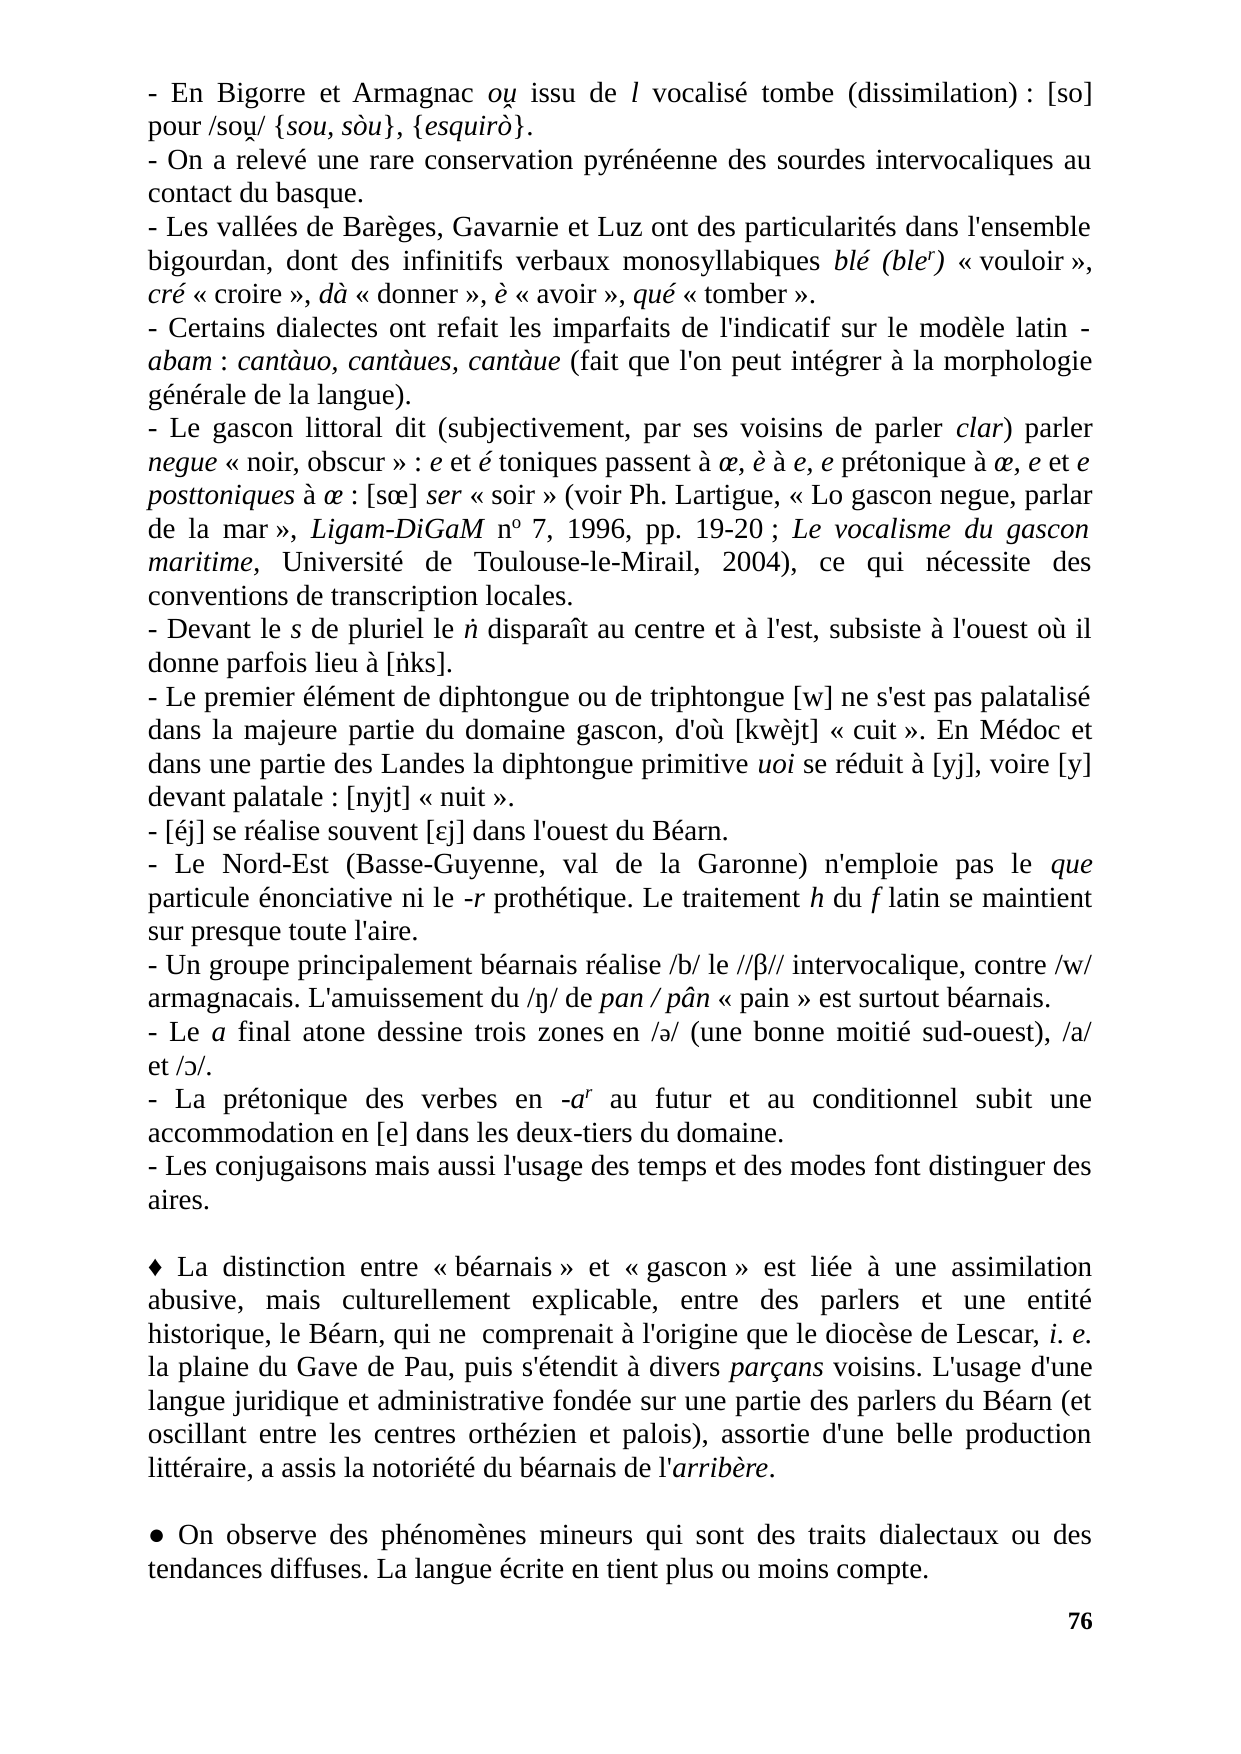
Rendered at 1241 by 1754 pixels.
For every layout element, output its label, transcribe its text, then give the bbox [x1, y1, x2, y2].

text ● On observe des phénomènes mineurs qui sont des traits dialectaux ou des tendances diffuses. La langue écrite en tient plus ou moins compte. [148, 1517, 1093, 1584]
text - Le premier élément de diphtongue ou de triphtongue [w] ne s'est pas palatalisé dans la majeure partie du domaine gascon, d'où [kwèjt] « cuit ». En Médoc et dans une partie des Landes la diphtongue primitive uoi se réduit à [yj], voire [y] devant palatale : [nyjt] « nuit ». [148, 679, 1093, 813]
text - La prétonique des verbes en -ar au futur et au conditionnel subit une accommodation en [e] dans les deux-tiers du domaine. [148, 1081, 1093, 1148]
text - On a relevé une rare conservation pyrénéenne des sourdes intervocaliques au contact du basque. [148, 142, 1093, 209]
text - Le Nord-Est (Basse-Guyenne, val de la Garonne) n'emploie pas le que particule énonciative ni le -r prothétique. Le traitement h du f latin se maintient sur presque toute l'aire. [148, 846, 1093, 947]
text - En Bigorre et Armagnac oṷ issu de l vocalisé tombe (dissimilation) : [so] pour /soṷ/ {sou, sòu}, {esquirò}. [148, 75, 1093, 142]
text - [éj] se réalise souvent [εj] dans l'ouest du Béarn. [148, 813, 1093, 846]
text - Les conjugaisons mais aussi l'usage des temps et des modes font distinguer des aires. [148, 1148, 1093, 1215]
text - Devant le s de pluriel le ṅ disparaît au centre et à l'est, subsiste à l'ouest où il donne parfois lieu à [ṅks]. [148, 612, 1093, 679]
text - Certains dialectes ont refait les imparfaits de l'indicatif sur le modèle latin -abam : cantàuo, cantàues, cantàue (fait que l'on peut intégrer à la morphologie générale de la langue). [148, 310, 1093, 410]
text ♦ La distinction entre « béarnais » et « gascon » est liée à une assimilation abusive, mais culturellement explicable, entre des parlers et une entité historique, le Béarn, qui ne comprenait à l'origine que le diocèse de Lescar, i. e. la plaine du Gave de Pau, puis s'étendit à divers parçans voisins. L'usage d'une langue juridique et administrative fondée sur une partie des parlers du Béarn (et oscillant entre les centres orthézien et palois), assortie d'une belle production littéraire, a assis la notoriété du béarnais de l'arribère. [148, 1249, 1093, 1484]
text - Le gascon littoral dit (subjectivement, par ses voisins de parler clar) parler negue « noir, obscur » : e et é toniques passent à œ, è à e, e prétonique à œ, e et e posttoniques à œ : [sœ] ser « soir » (voir Ph. Lartigue, « Lo gascon negue, parlar de la mar », Ligam-DiGaM no 7, 1996, pp. 19-20 ; Le vocalisme du gascon maritime, Université de Toulouse-le-Mirail, 2004), ce qui nécessite des conventions de transcription locales. [148, 410, 1093, 612]
text - Les vallées de Barèges, Gavarnie et Luz ont des particularités dans l'ensemble bigourdan, dont des infinitifs verbaux monosyllabiques blé (bler) « vouloir », cré « croire », dà « donner », è « avoir », qué « tomber ». [148, 209, 1093, 310]
text - Un groupe principalement béarnais réalise /b/ le //β// intervocalique, contre /w/ armagnacais. L'amuissement du /ŋ/ de pan / pân « pain » est surtout béarnais. [148, 947, 1093, 1014]
text - Le a final atone dessine trois zones en /ə/ (une bonne moitié sud-ouest), /a/ et /ɔ/. [148, 1014, 1093, 1081]
